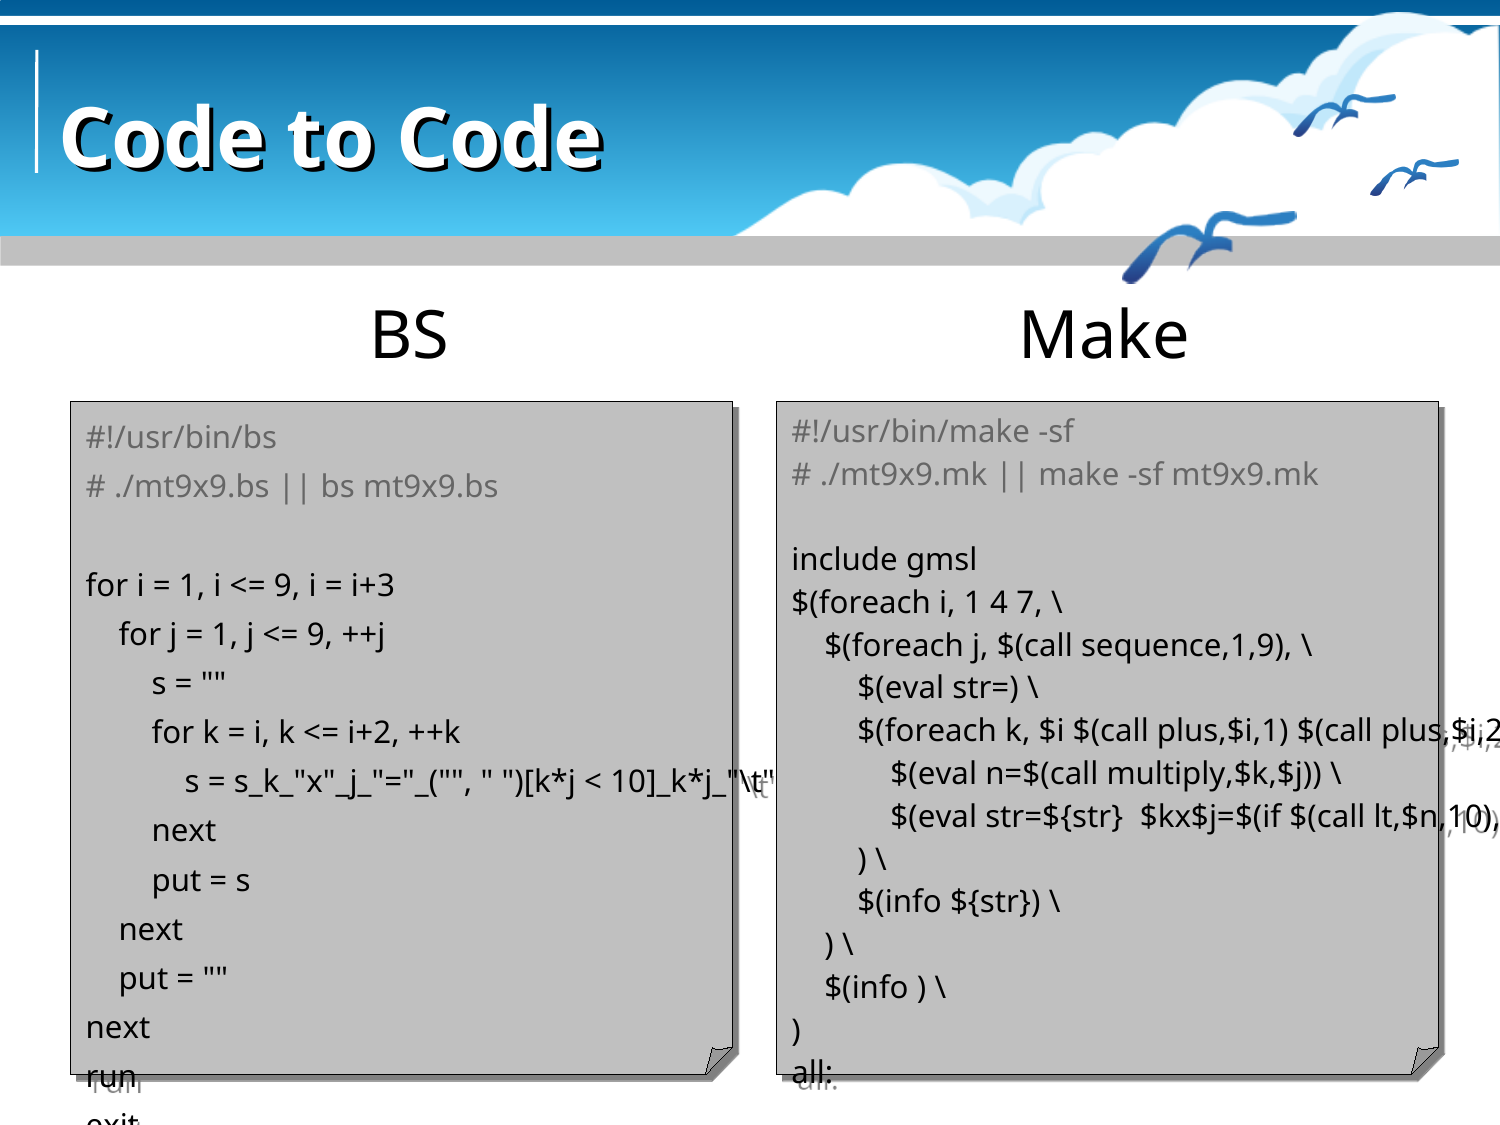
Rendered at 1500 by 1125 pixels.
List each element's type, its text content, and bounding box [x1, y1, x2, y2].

picture [730, 12, 1500, 284]
title Code to Code [59, 86, 1465, 186]
text_box BS [354, 283, 491, 388]
text_box #!/usr/bin/bs # ./mt9x9.bs || bs mt9x9.bs for i = 1, i <= 9, i = i+3 for j = 1, j <= 9, ++j s = "" for k = i, k <= i+2, ++k s = s_k_"x"_j_"="_("", " ")[k*j < 10]_k*j_"\t" next put = s next put = "" next run exit [70, 401, 733, 1075]
text_box #!/usr/bin/make -sf # ./mt9x9.mk || make -sf mt9x9.mk include gmsl $(foreach i, 1 4 7, \ $(foreach j, $(call sequence,1,9), \ $(eval str=) \ $(foreach k, $i $(call plus,$i,1) $(call plus,$i,2), \ $(eval n=$(call multiply,$k,$j)) \ $(eval str=${str} $kx$j=$(if $(call lt,$n,10), ,)$n) \ ) \ $(info ${str}) \ ) \ $(info ) \ ) all: [776, 401, 1439, 1075]
text_box Make [1003, 283, 1241, 388]
